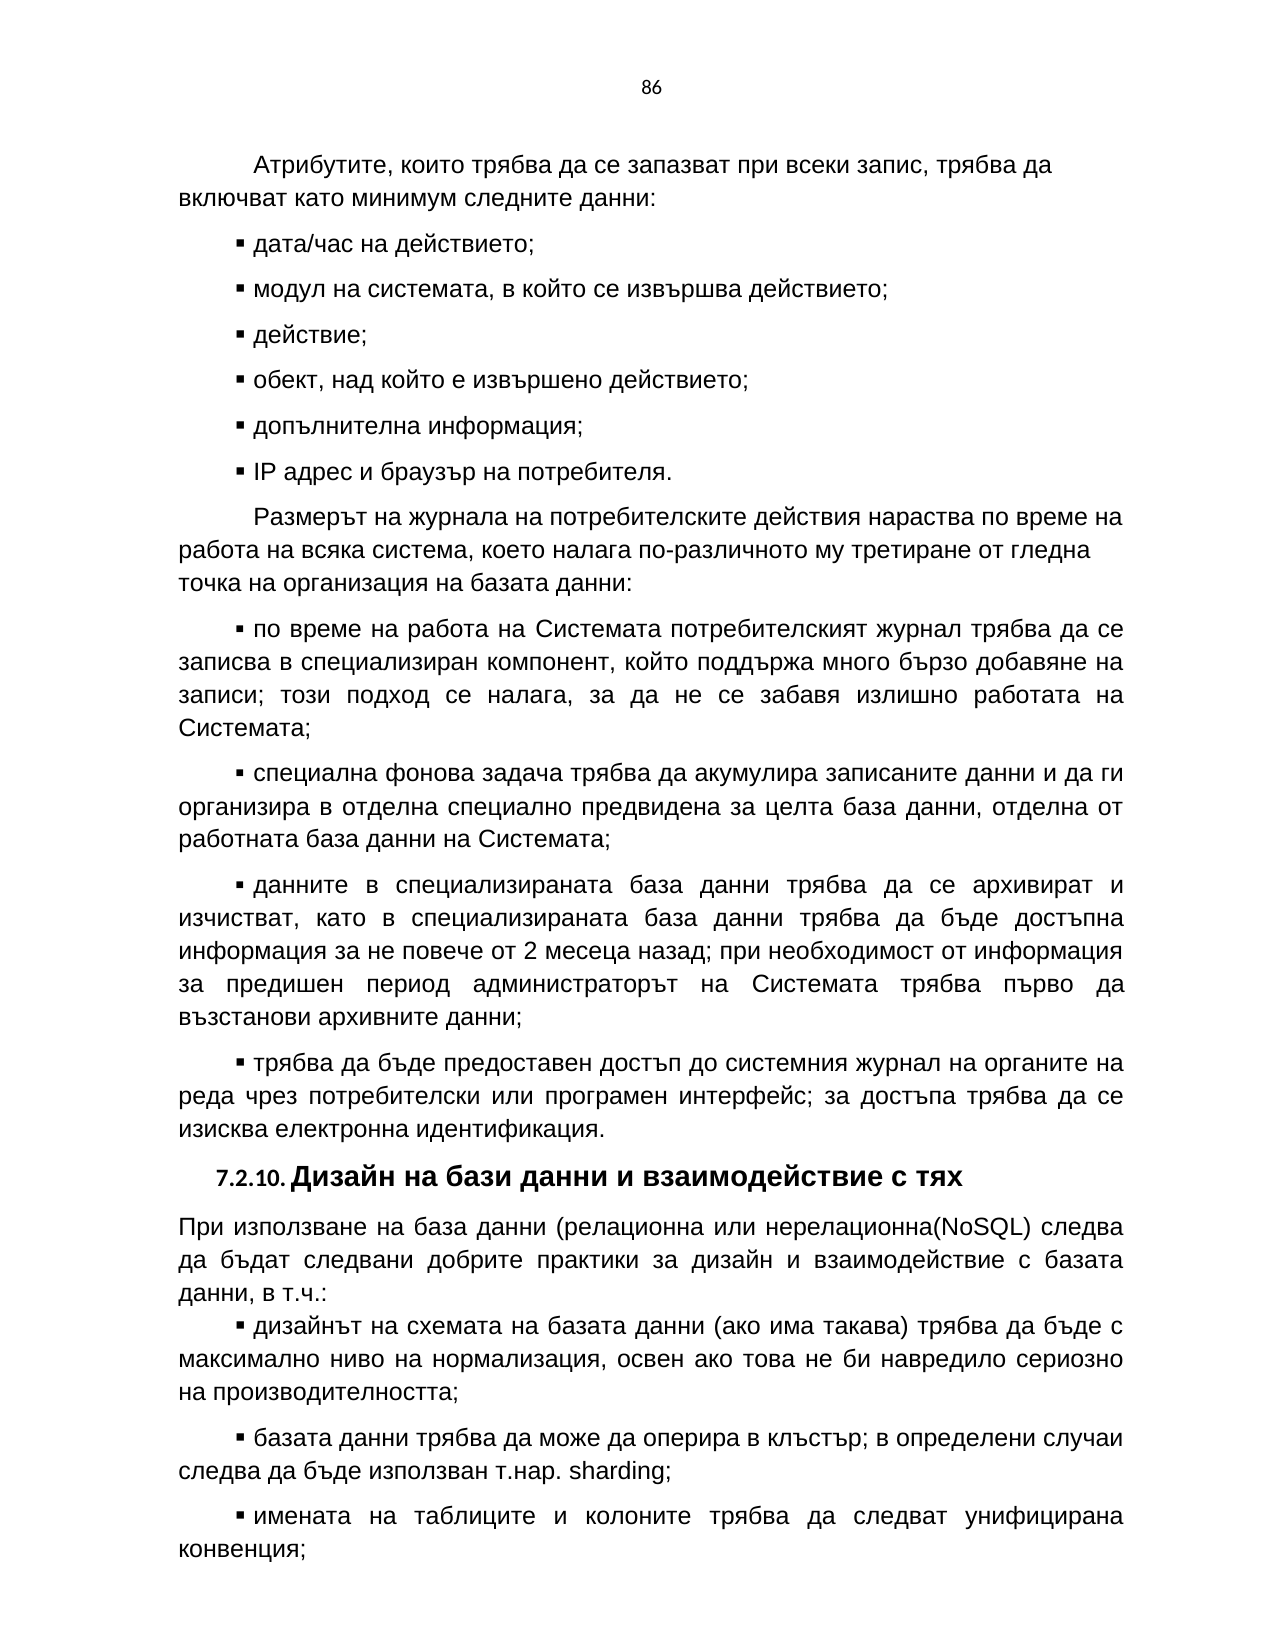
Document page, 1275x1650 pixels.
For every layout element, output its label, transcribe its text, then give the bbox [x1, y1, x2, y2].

list базата данни трябва да може да оперира в клъстър; в определени случаи следва да бъде използван т.нар. sharding; [178, 1423, 1125, 1484]
text Размерът на журнала на потребителските действия нараства по време на работа на всяка система, което налага по-различното му третиране от гледна точка на организация на базата данни: [178, 502, 1125, 597]
subtitle Дизайн на бази данни и взаимодействие с тях [216, 1159, 1125, 1193]
text При използване на база данни (релационна или нерелационна(NoSQL) следва да бъдат следвани добрите практики за дизайн и взаимодействие с базата данни, в т.ч.: [178, 1212, 1125, 1307]
list трябва да бъде предоставен достъп до системния журнал на органите на реда чрез потребителски или програмен интерфейс; за достъпа трябва да се изисква електронна идентификация. [178, 1048, 1125, 1142]
list дата/час на действието; [178, 228, 1125, 257]
list обект, над който е извършено действието; [178, 365, 1125, 394]
list имената на таблиците и колоните трябва да следват унифицирана конвенция; [178, 1501, 1125, 1563]
list специална фонова задача трябва да акумулира записаните данни и да ги организира в отделна специално предвидена за целта база данни, отделна от работната база данни на системата; [178, 758, 1125, 853]
list IP адрес и браузър на потребителя. [178, 457, 1125, 486]
list данните в специализираната база данни трябва да се архивират и изчистват, като в специализираната база данни трябва да бъде достъпна информация за не повече от 2 месеца назад; при необходимост от информация за предишен период администраторът на системата трябва първо да възстанови архивните данни; [178, 870, 1125, 1031]
list допълнителна информация; [178, 411, 1125, 440]
list дизайнът на схемата на базата данни (ако има такава) трябва да бъде с максимално ниво на нормализация, освен ако това не би навредило сериозно на производителността; [178, 1311, 1125, 1406]
list действие; [178, 320, 1125, 349]
list по време на работа на системата потребителският журнал трябва да се записва в специализиран компонент, който поддържа много бързо добавяне на записи; този подход се налага, за да не се забавя излишно работата на Системата; [178, 614, 1125, 742]
text Атрибутите, които трябва да се запазват при всеки запис, трябва да включват като минимум следните данни: [178, 150, 1125, 212]
list модул на системата, в който се извършва действието; [178, 274, 1125, 303]
